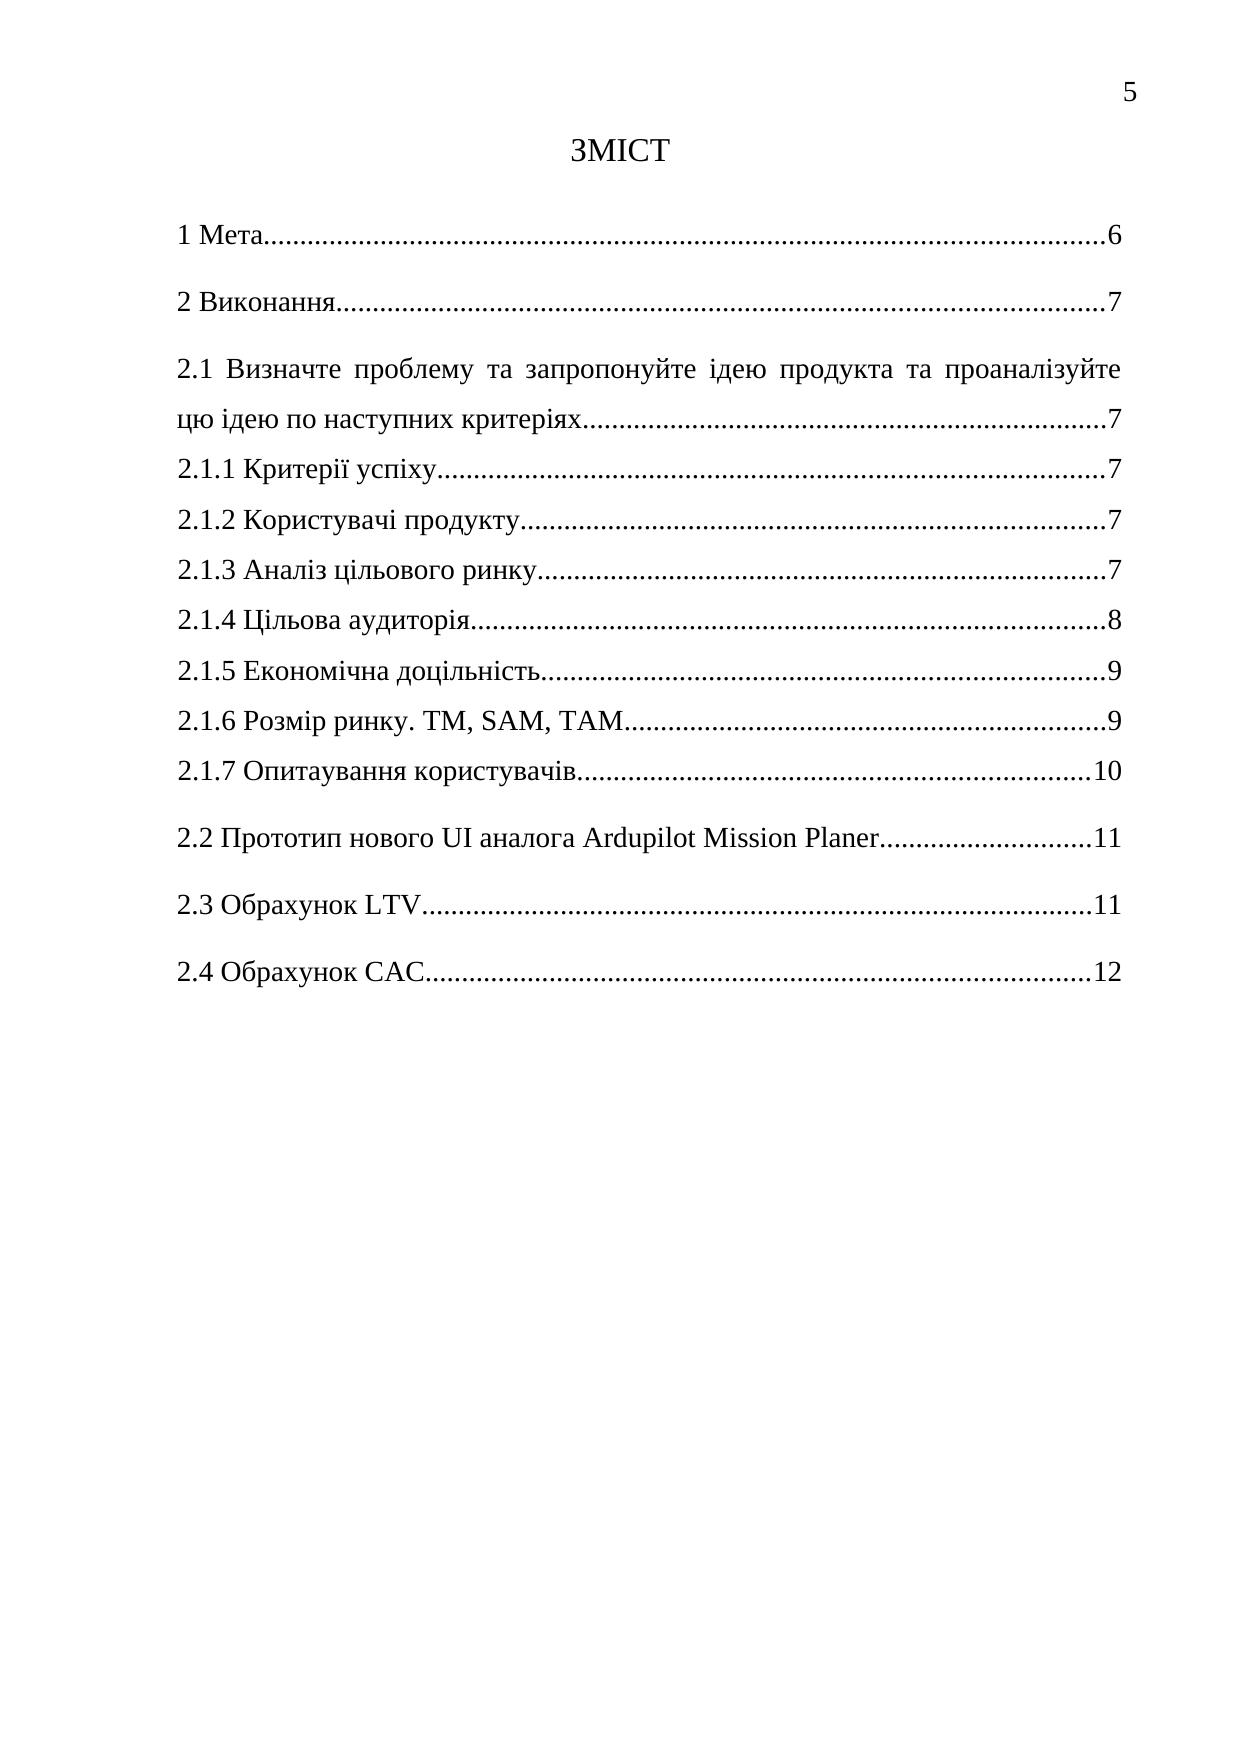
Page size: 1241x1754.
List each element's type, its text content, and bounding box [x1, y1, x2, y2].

text 2.1 Визначте проблему та запропонуйте ідею продукта та проаналізуйте цю ідею по наступних критеріях 7 [177, 351, 1122, 435]
text 2.1.5 Економічна доцільність 9 [177, 653, 1122, 686]
text 2.2 Прототип нового UI аналога Ardupilot Mission Planer 11 [177, 820, 1122, 854]
text 2.1.3 Аналіз цільового ринку 7 [177, 552, 1122, 586]
text 2.1.2 Користувачі продукту 7 [177, 502, 1122, 535]
text 2.1.4 Цільова аудиторія 8 [177, 602, 1122, 636]
text 2.1.6 Розмір ринку. TM, SAM, TAM 9 [177, 703, 1122, 737]
text 2 Виконання 7 [177, 284, 1122, 317]
text 2.4 Обрахунок CAC 12 [177, 954, 1122, 988]
text 1 Мета 6 [177, 217, 1122, 250]
text 2.3 Обрахунок LTV 11 [177, 887, 1122, 921]
text 2.1.1 Критерії успіху 7 [177, 451, 1122, 485]
subtitle Зміст [118, 130, 1122, 168]
text 2.1.7 Опитаування користувачів 10 [177, 753, 1122, 787]
